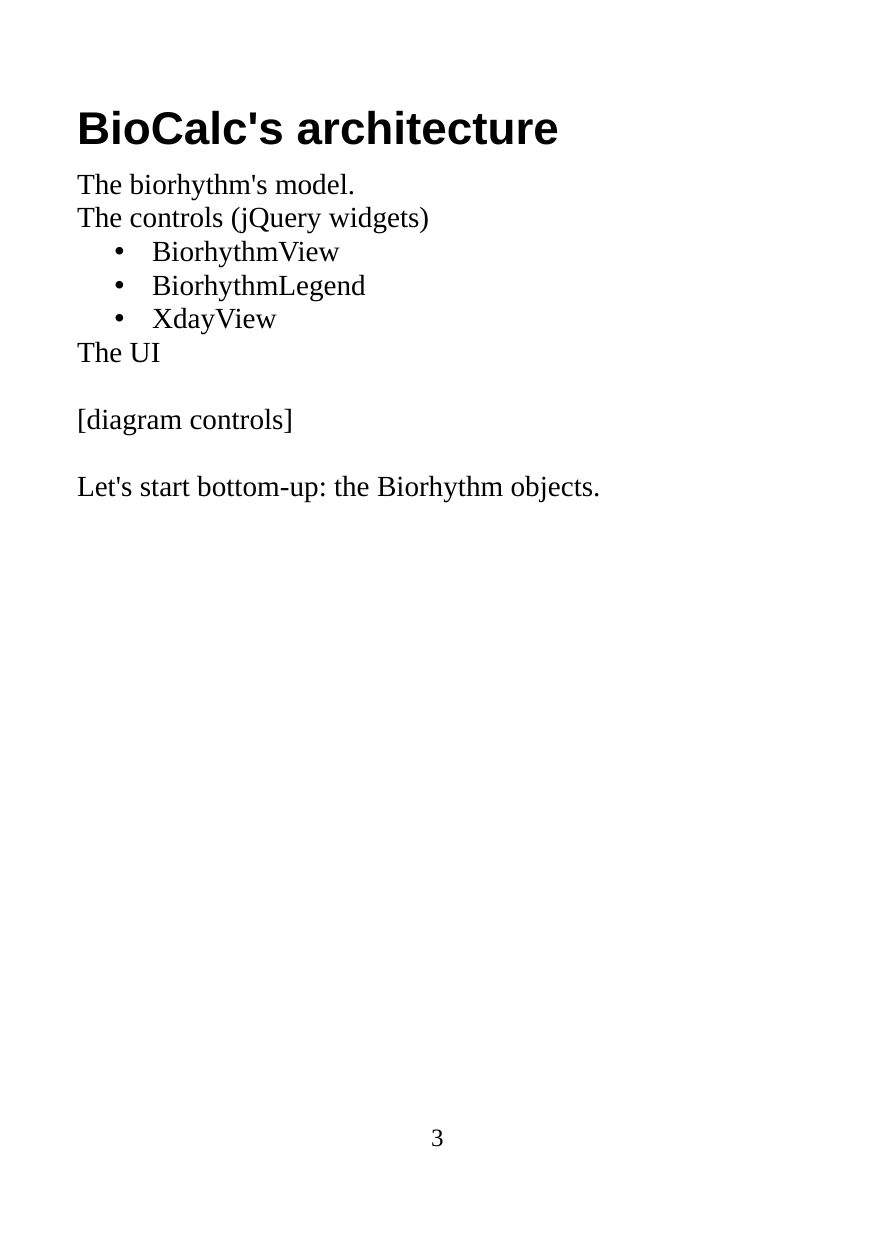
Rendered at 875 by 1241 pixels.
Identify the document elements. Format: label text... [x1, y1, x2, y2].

text The controls (jQuery widgets) [77, 201, 797, 234]
text Let's start bottom-up: the Biorhythm objects. [77, 469, 797, 503]
list BiorhythmView [114, 234, 797, 268]
subtitle BioCalc's architecture [77, 102, 797, 154]
text The biorhythm's model. [77, 167, 797, 201]
text [diagram controls] [77, 402, 797, 436]
list BiorhythmLegend [114, 268, 797, 301]
list XdayView [114, 301, 797, 335]
text The UI [77, 335, 797, 368]
